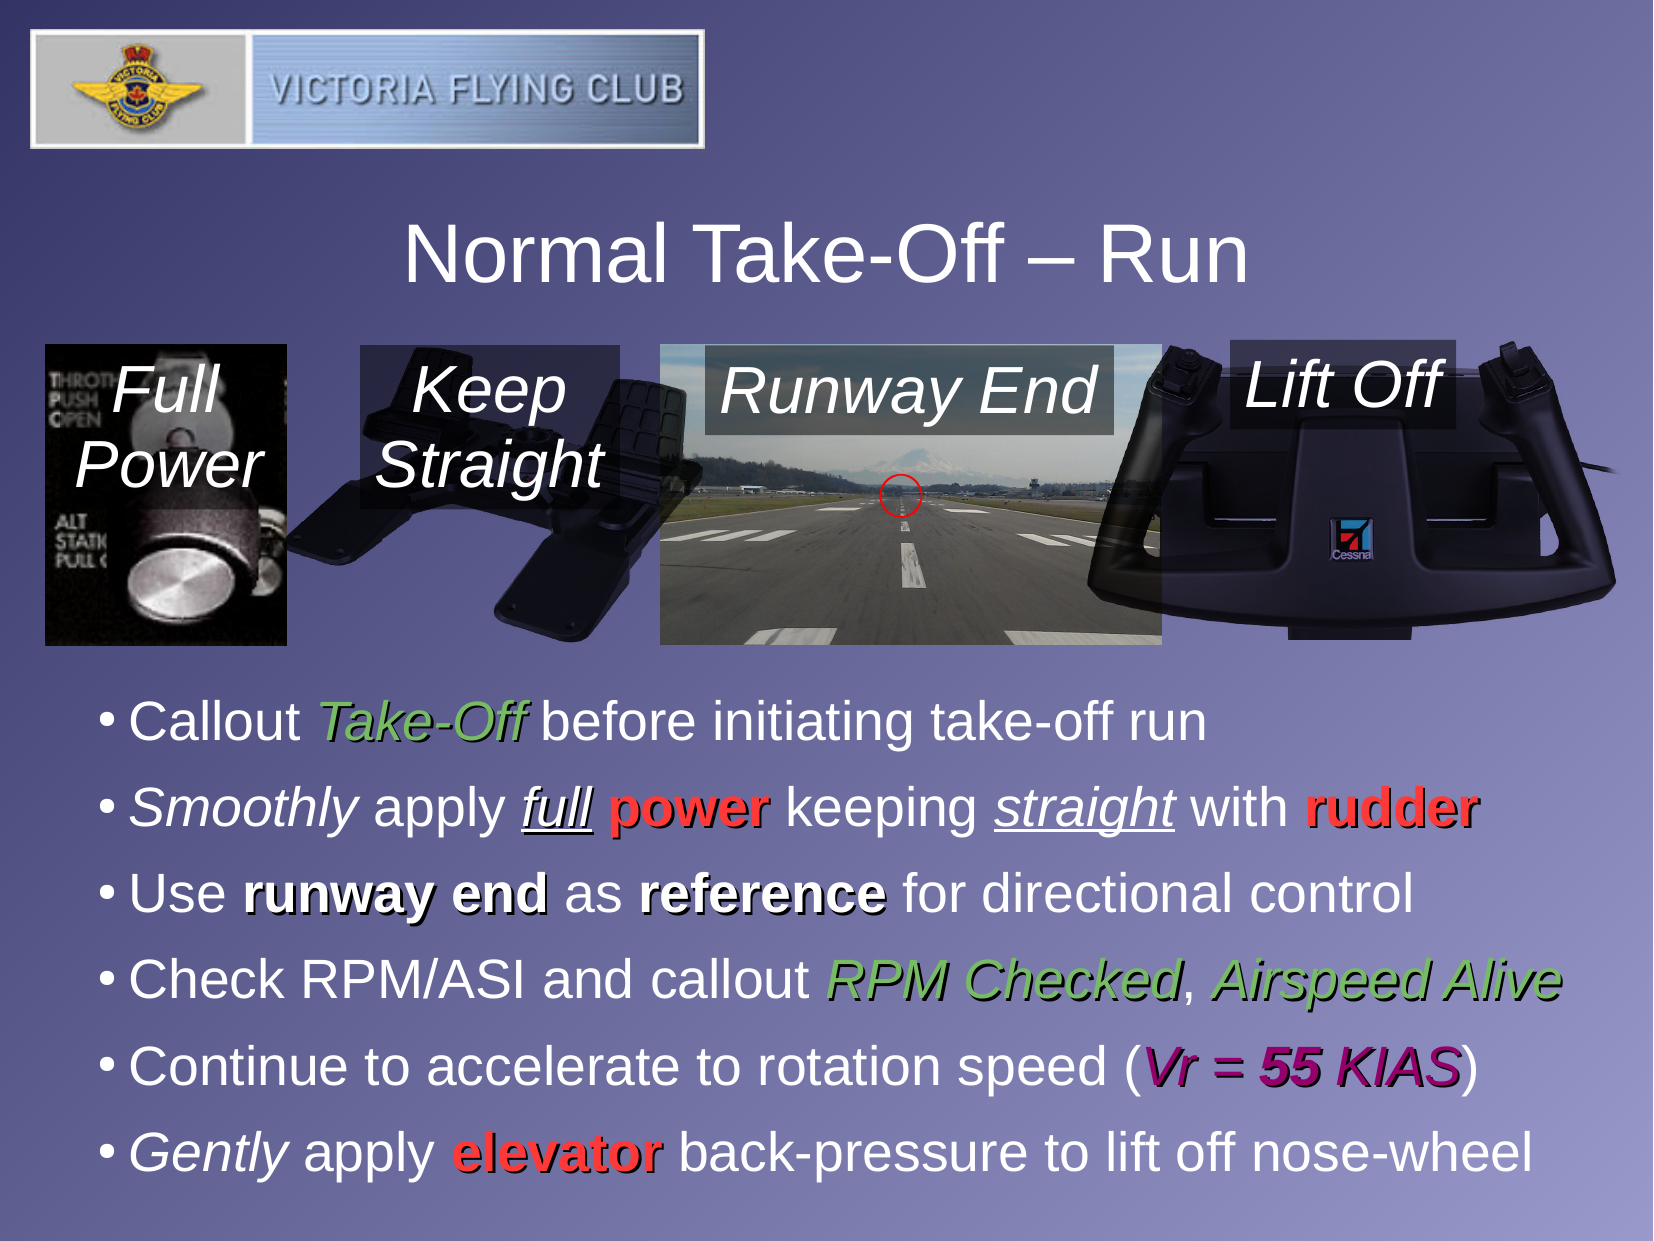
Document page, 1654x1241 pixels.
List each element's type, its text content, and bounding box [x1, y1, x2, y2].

picture [45, 339, 1622, 646]
text_box Lift Off [1230, 339, 1457, 430]
text_box Runway End [706, 345, 1080, 436]
text_box Keep Straight [360, 345, 620, 510]
picture [30, 29, 705, 149]
title Normal Take-Off – Run [82, 150, 1571, 344]
list Callout Take-Off before initiating take-off run Smoothly apply full power keeping straight with rudder Use runway end as reference for directional control Check RPM/ASI and callout RPM Checked, Airspeed Alive Continue to accelerate to rotation speed (Vr = 55 KIAS) Gently apply elevator back-pressure to lift off nose-wheel [82, 690, 1571, 1201]
text_box Full Power [60, 345, 280, 510]
